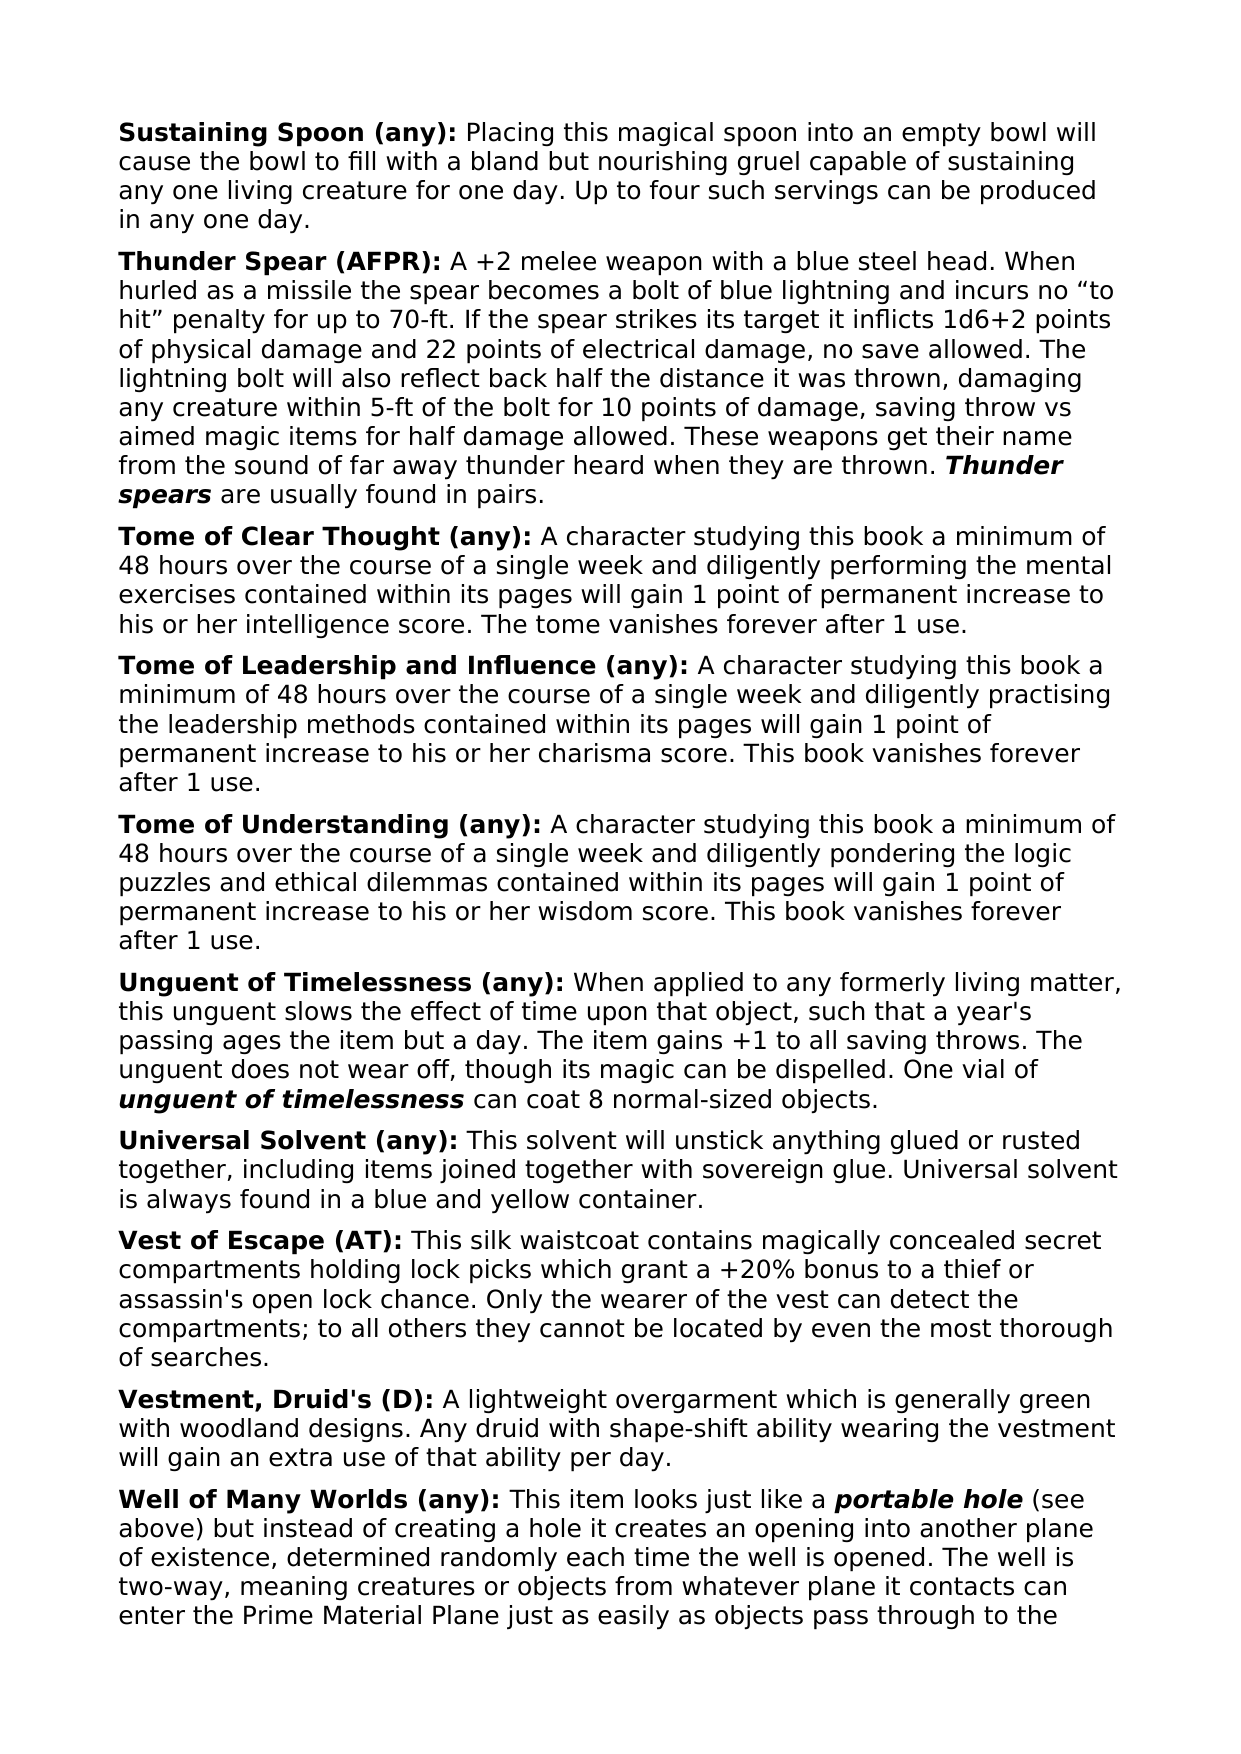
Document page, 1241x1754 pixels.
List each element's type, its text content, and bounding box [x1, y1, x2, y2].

text Thunder Spear (AFPR): A +2 melee weapon with a blue steel head. When hurled as a missile the spear becomes a bolt of blue lightning and incurs no “to hit” penalty for up to 70-ft. If the spear strikes its target it inflicts 1d6+2 points of physical damage and 22 points of electrical damage, no save allowed. The lightning bolt will also reflect back half the distance it was thrown, damaging any creature within 5-ft of the bolt for 10 points of damage, saving throw vs aimed magic items for half damage allowed. These weapons get their name from the sound of far away thunder heard when they are thrown. Thunder spears are usually found in pairs. [118, 247, 1122, 510]
text Vestment, Druid's (D): A lightweight overgarment which is generally green with woodland designs. Any druid with shape-shift ability wearing the vestment will gain an extra use of that ability per day. [118, 1385, 1122, 1472]
text Unguent of Timelessness (any): When applied to any formerly living matter, this unguent slows the effect of time upon that object, such that a year's passing ages the item but a day. The item gains +1 to all saving throws. The unguent does not wear off, though its magic can be dispelled. One vial of unguent of timelessness can coat 8 normal-sized objects. [118, 968, 1122, 1114]
text Tome of Clear Thought (any): A character studying this book a minimum of 48 hours over the course of a single week and diligently performing the mental exercises contained within its pages will gain 1 point of permanent increase to his or her intelligence score. The tome vanishes forever after 1 use. [118, 522, 1122, 639]
text Universal Solvent (any): This solvent will unstick anything glued or rusted together, including items joined together with sovereign glue. Universal solvent is always found in a blue and yellow container. [118, 1126, 1122, 1214]
text Well of Many Worlds (any): This item looks just like a portable hole (see above) but instead of creating a hole it creates an opening into another plane of existence, determined randomly each time the well is opened. The well is two-way, meaning creatures or objects from whatever plane it contacts can enter the Prime Material Plane just as easily as objects pass through to the [118, 1485, 1122, 1631]
text Vest of Escape (AT): This silk waistcoat contains magically concealed secret compartments holding lock picks which grant a +20% bonus to a thief or assassin's open lock chance. Only the wearer of the vest can detect the compartments; to all others they cannot be located by even the most thorough of searches. [118, 1226, 1122, 1372]
text Tome of Understanding (any): A character studying this book a minimum of 48 hours over the course of a single week and diligently pondering the logic puzzles and ethical dilemmas contained within its pages will gain 1 point of permanent increase to his or her wisdom score. This book vanishes forever after 1 use. [118, 810, 1122, 956]
text Tome of Leadership and Influence (any): A character studying this book a minimum of 48 hours over the course of a single week and diligently practising the leadership methods contained within its pages will gain 1 point of permanent increase to his or her charisma score. This book vanishes forever after 1 use. [118, 651, 1122, 797]
text Sustaining Spoon (any): Placing this magical spoon into an empty bowl will cause the bowl to fill with a bland but nourishing gruel capable of sustaining any one living creature for one day. Up to four such servings can be produced in any one day. [118, 118, 1122, 235]
